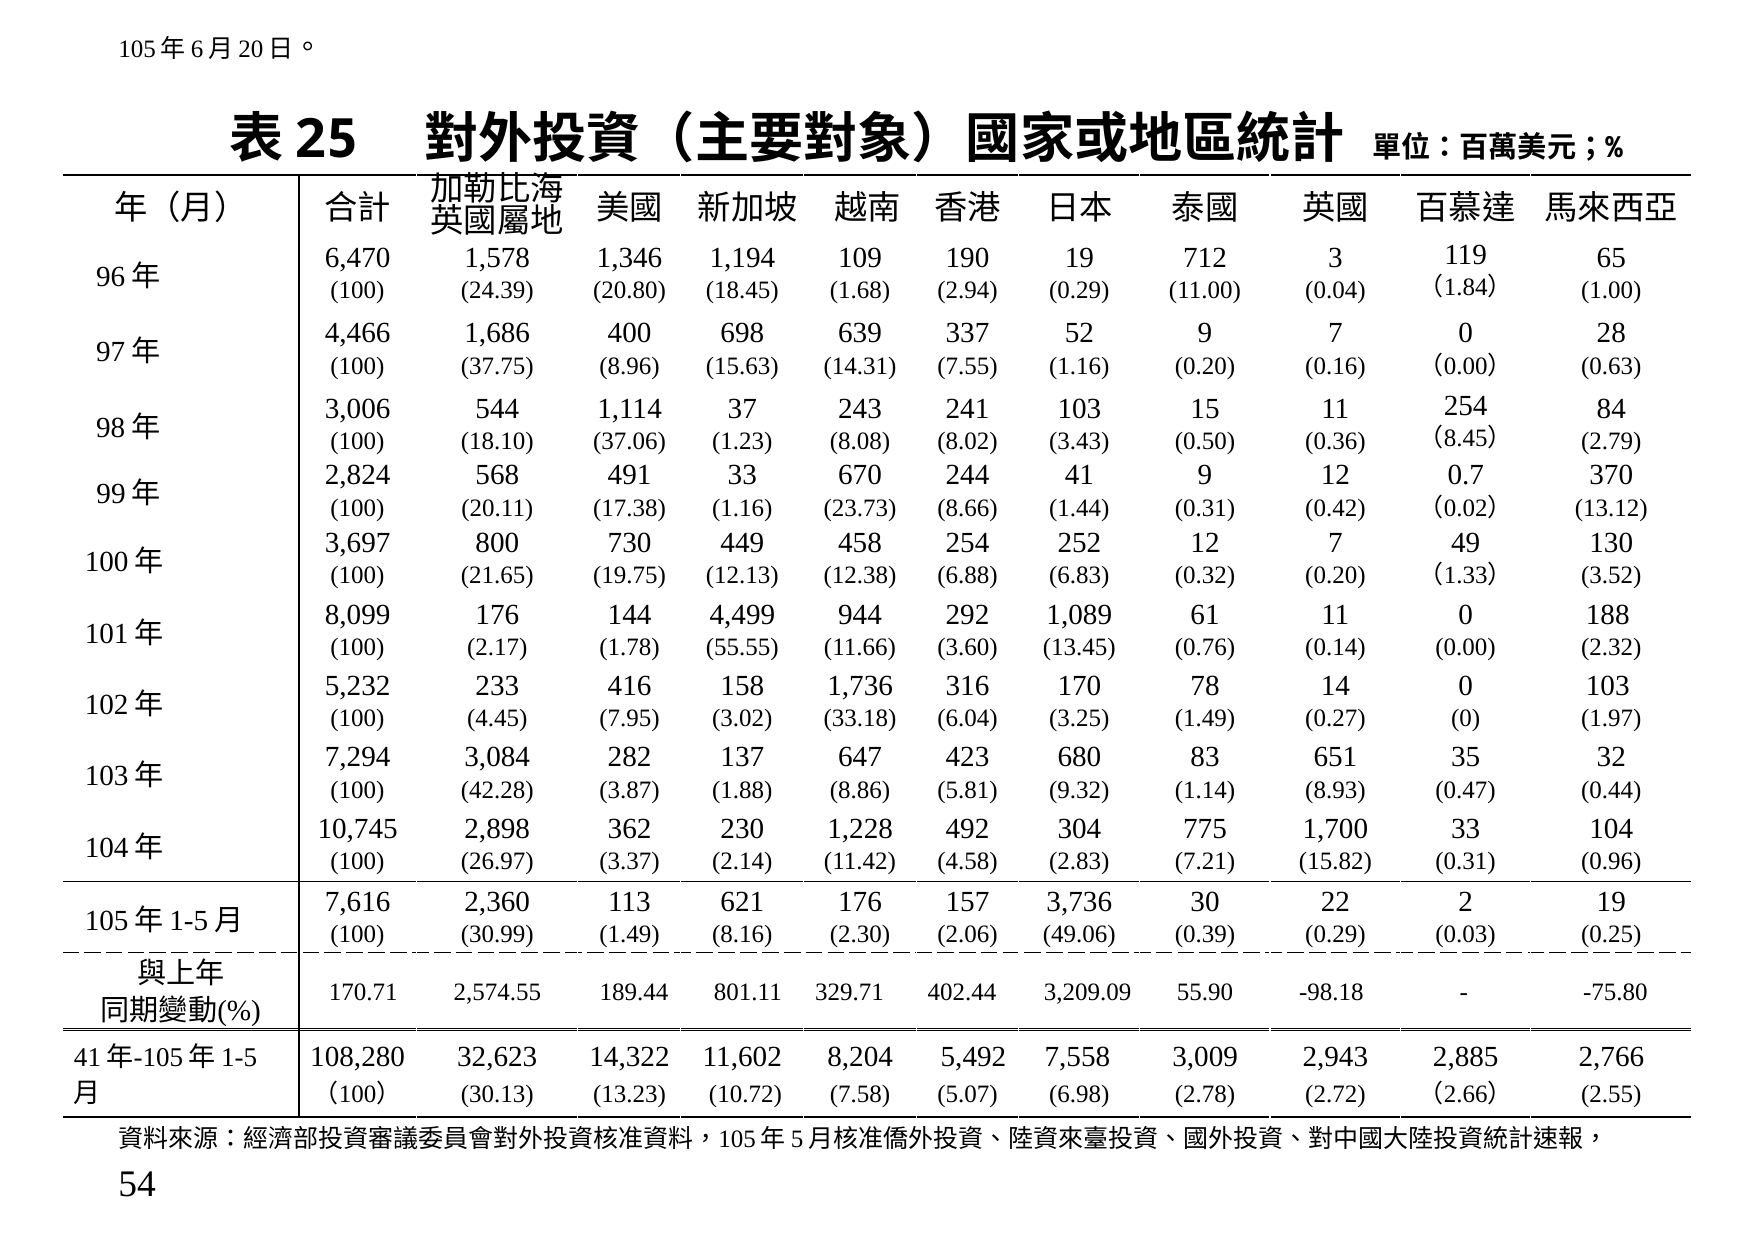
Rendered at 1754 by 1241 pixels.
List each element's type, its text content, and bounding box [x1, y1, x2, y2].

table_cell 2,360 (30.99) [417, 882, 577, 952]
table_header 馬來西亞 [1531, 176, 1691, 238]
table_cell 647 (8.86) [804, 737, 916, 809]
table_cell 621 (8.16) [681, 882, 803, 952]
table_cell 243 (8.08) [804, 390, 916, 459]
table_header 合計 [300, 176, 416, 238]
table_cell 41 (1.44) [1019, 460, 1139, 522]
table_cell 170 (3.25) [1019, 666, 1139, 737]
table_cell 8,204 (7.58) [804, 1031, 916, 1116]
table_cell 103年 [63, 737, 298, 809]
table_cell 7 (0.16) [1271, 309, 1400, 389]
table_cell 1,228 (11.42) [804, 809, 916, 881]
table_header 泰國 [1140, 176, 1269, 238]
table_cell 3,736 (49.06) [1019, 882, 1139, 952]
table_header 加勒比海 英國屬地 [417, 176, 577, 238]
table_cell 2 (0.03) [1401, 882, 1530, 952]
table_cell 3,084 (42.28) [417, 737, 577, 809]
table_cell 7,558 (6.98) [1019, 1031, 1139, 1116]
table_cell 9 (0.31) [1140, 460, 1269, 522]
table_cell 292 (3.60) [917, 595, 1018, 666]
table_cell 7,616 (100) [300, 882, 416, 952]
table_cell 2,574.55 [417, 952, 577, 1028]
table_cell 304 (2.83) [1019, 809, 1139, 881]
table_cell 84 (2.79) [1531, 390, 1691, 459]
table_cell 144 (1.78) [578, 595, 680, 666]
table_cell 670 (23.73) [804, 460, 916, 522]
table_cell 99年 [63, 460, 298, 522]
table_header 美國 [578, 176, 680, 238]
table_cell 400 (8.96) [578, 309, 680, 389]
table_cell 254 (6.88) [917, 523, 1018, 594]
table_header 越南 [804, 176, 916, 238]
table_cell 5,232 (100) [300, 666, 416, 737]
table_cell 22 (0.29) [1271, 882, 1400, 952]
table_cell 8,099 (100) [300, 595, 416, 666]
table_cell -98.18 [1271, 952, 1400, 1028]
table_cell 0 (0) [1401, 666, 1530, 737]
table_cell 370 (13.12) [1531, 460, 1691, 522]
table_cell 1,346 (20.80) [578, 239, 680, 308]
table_cell 254 （8.45） [1401, 390, 1530, 459]
table_cell 119 （1.84） [1401, 239, 1530, 308]
table_cell 4,466 (100) [300, 309, 416, 389]
table_cell 1,194 (18.45) [681, 239, 803, 308]
table_cell 78 (1.49) [1140, 666, 1269, 737]
table_cell 1,700 (15.82) [1271, 809, 1400, 881]
table_cell 0.7 （0.02） [1401, 460, 1530, 522]
table_cell 801.11 [681, 952, 803, 1028]
table_cell 52 (1.16) [1019, 309, 1139, 389]
table_cell 2,885 （2.66） [1401, 1031, 1530, 1116]
table_cell 11 (0.36) [1271, 390, 1400, 459]
table_cell 83 (1.14) [1140, 737, 1269, 809]
table_cell 12 (0.42) [1271, 460, 1400, 522]
table_cell 7 (0.20) [1271, 523, 1400, 594]
table_cell 639 (14.31) [804, 309, 916, 389]
table_cell 3 (0.04) [1271, 239, 1400, 308]
table_cell 1,089 (13.45) [1019, 595, 1139, 666]
table_header 英國 [1271, 176, 1400, 238]
table_cell 316 (6.04) [917, 666, 1018, 737]
table_cell 104年 [63, 809, 298, 881]
table_cell -75.80 [1531, 952, 1691, 1028]
table_cell 113 (1.49) [578, 882, 680, 952]
table_header 日本 [1019, 176, 1139, 238]
table_cell 11 (0.14) [1271, 595, 1400, 666]
table_cell 14 (0.27) [1271, 666, 1400, 737]
table_cell 568 (20.11) [417, 460, 577, 522]
table_cell 15 (0.50) [1140, 390, 1269, 459]
table_cell 3,697 (100) [300, 523, 416, 594]
table_cell 402.44 [917, 952, 1018, 1028]
table_cell 19 (0.29) [1019, 239, 1139, 308]
table_cell 176 (2.30) [804, 882, 916, 952]
table_cell - [1401, 952, 1530, 1028]
subtitle 表25 對外投資（主要對象）國家或地區統計 單位：百萬美元；% [118, 95, 1636, 174]
table_cell 775 (7.21) [1140, 809, 1269, 881]
table_cell 19 (0.25) [1531, 882, 1691, 952]
table_cell 329.71 [804, 952, 916, 1028]
table_cell 10,745 (100) [300, 809, 416, 881]
table_cell 362 (3.37) [578, 809, 680, 881]
table_cell 2,766 (2.55) [1531, 1031, 1691, 1116]
table_cell 800 (21.65) [417, 523, 577, 594]
table_cell 337 (7.55) [917, 309, 1018, 389]
table_cell 6,470 (100) [300, 239, 416, 308]
table_cell 492 (4.58) [917, 809, 1018, 881]
table_cell 108,280 （100） [300, 1031, 416, 1116]
table_cell 1,736 (33.18) [804, 666, 916, 737]
table_cell 0 (0.00) [1401, 595, 1530, 666]
table_cell 651 (8.93) [1271, 737, 1400, 809]
table_cell 176 (2.17) [417, 595, 577, 666]
table_cell 252 (6.83) [1019, 523, 1139, 594]
table_cell 12 (0.32) [1140, 523, 1269, 594]
table_cell 30 (0.39) [1140, 882, 1269, 952]
table_cell 130 (3.52) [1531, 523, 1691, 594]
text 資料來源：經濟部投資審議委員會對外投資核准資料，105年5月核准僑外投資、陸資來臺投資、國外投資、對中國大陸投資統計速報， [118, 1118, 1636, 1154]
table_cell 7,294 (100) [300, 737, 416, 809]
table_cell 105年1-5月 [63, 882, 298, 952]
table_cell 103 (3.43) [1019, 390, 1139, 459]
table_cell 109 (1.68) [804, 239, 916, 308]
table_cell 61 (0.76) [1140, 595, 1269, 666]
table_cell 0 （0.00） [1401, 309, 1530, 389]
table_cell 712 (11.00) [1140, 239, 1269, 308]
table_cell 680 (9.32) [1019, 737, 1139, 809]
table_cell 65 (1.00) [1531, 239, 1691, 308]
table_cell 244 (8.66) [917, 460, 1018, 522]
table_header 香港 [917, 176, 1018, 238]
table_cell 189.44 [578, 952, 680, 1028]
table_cell 28 (0.63) [1531, 309, 1691, 389]
table_cell 241 (8.02) [917, 390, 1018, 459]
table_cell 190 (2.94) [917, 239, 1018, 308]
table_cell 491 (17.38) [578, 460, 680, 522]
table_cell 233 (4.45) [417, 666, 577, 737]
table_cell 103 (1.97) [1531, 666, 1691, 737]
table_cell 37 (1.23) [681, 390, 803, 459]
table_cell 97年 [63, 309, 298, 389]
table_cell 188 (2.32) [1531, 595, 1691, 666]
table_cell 3,006 (100) [300, 390, 416, 459]
table_cell 35 (0.47) [1401, 737, 1530, 809]
table_cell 282 (3.87) [578, 737, 680, 809]
table_cell 730 (19.75) [578, 523, 680, 594]
table_cell 3,209.09 [1019, 952, 1139, 1028]
table_cell 33 (1.16) [681, 460, 803, 522]
table_cell 11,602 (10.72) [681, 1031, 803, 1116]
table_cell 14,322 (13.23) [578, 1031, 680, 1116]
text 105年6月20日。 [118, 24, 1636, 66]
table_cell 2,898 (26.97) [417, 809, 577, 881]
table_cell 98年 [63, 390, 298, 459]
table_cell 2,824 (100) [300, 460, 416, 522]
table_cell 1,686 (37.75) [417, 309, 577, 389]
table_cell 1,114 (37.06) [578, 390, 680, 459]
table_cell 55.90 [1140, 952, 1269, 1028]
table_cell 1,578 (24.39) [417, 239, 577, 308]
table_header 年（月） [63, 176, 298, 238]
table_cell 100年 [63, 523, 298, 594]
table_cell 544 (18.10) [417, 390, 577, 459]
table_cell 2,943 (2.72) [1271, 1031, 1400, 1116]
table_cell 32,623 (30.13) [417, 1031, 577, 1116]
table_cell 230 (2.14) [681, 809, 803, 881]
table_cell 9 (0.20) [1140, 309, 1269, 389]
table_cell 157 (2.06) [917, 882, 1018, 952]
table_cell 416 (7.95) [578, 666, 680, 737]
table_cell 102年 [63, 666, 298, 737]
table_cell 5,492 (5.07) [917, 1031, 1018, 1116]
table_cell 與上年 同期變動(%) [63, 952, 298, 1028]
table_cell 104 (0.96) [1531, 809, 1691, 881]
table_cell 96年 [63, 239, 298, 308]
table_header 百慕達 [1401, 176, 1530, 238]
table_cell 137 (1.88) [681, 737, 803, 809]
table_cell 49 （1.33） [1401, 523, 1530, 594]
table_cell 41年-105年1-5月 [63, 1031, 298, 1116]
table_cell 944 (11.66) [804, 595, 916, 666]
table_cell 3,009 (2.78) [1140, 1031, 1269, 1116]
table_cell 423 (5.81) [917, 737, 1018, 809]
table_cell 698 (15.63) [681, 309, 803, 389]
table_header 新加坡 [681, 176, 803, 238]
table_cell 458 (12.38) [804, 523, 916, 594]
table_cell 33 (0.31) [1401, 809, 1530, 881]
table_cell 32 (0.44) [1531, 737, 1691, 809]
table_cell 101年 [63, 595, 298, 666]
table_cell 4,499 (55.55) [681, 595, 803, 666]
table_cell 158 (3.02) [681, 666, 803, 737]
table_cell 170.71 [300, 952, 416, 1028]
table_cell 449 (12.13) [681, 523, 803, 594]
